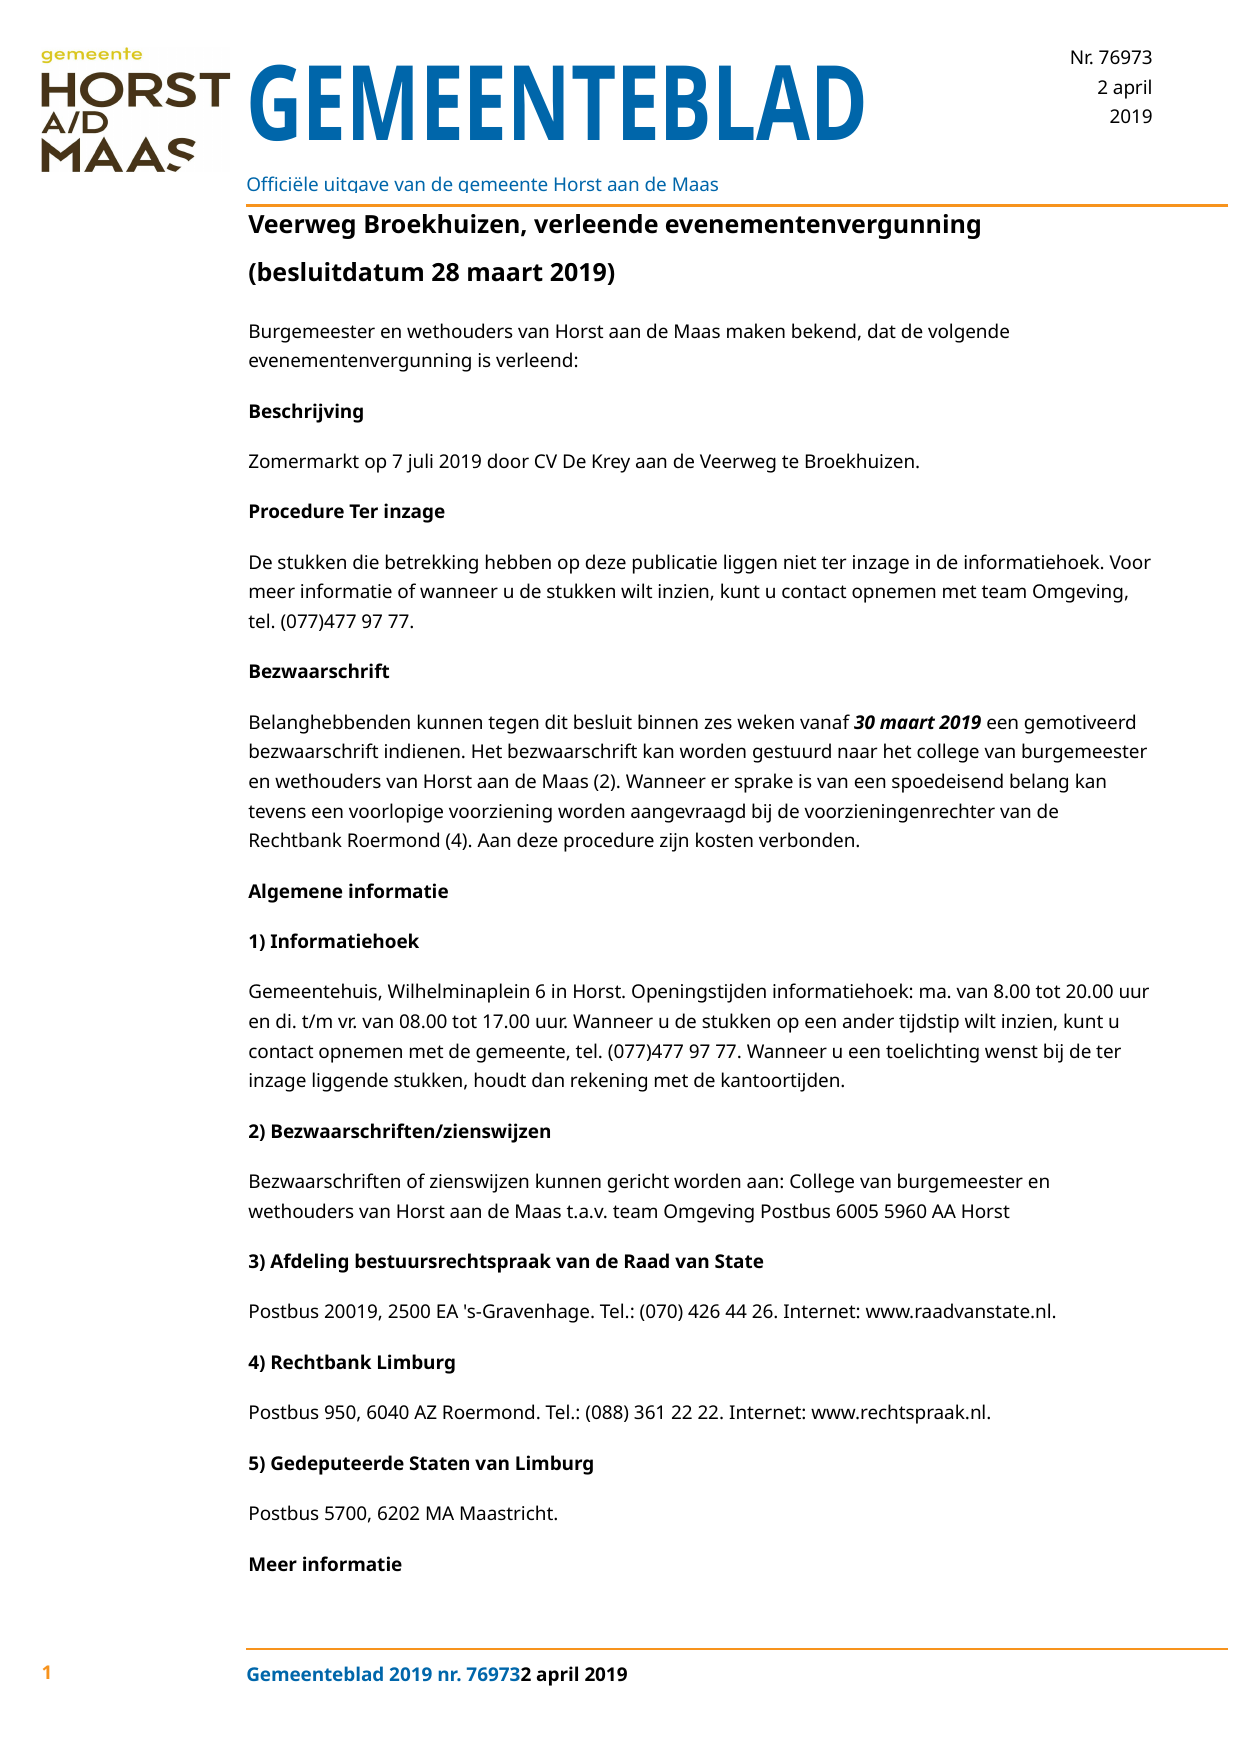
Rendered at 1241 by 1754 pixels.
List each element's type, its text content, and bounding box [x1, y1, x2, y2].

text Gemeentehuis, Wilhelminaplein 6 in Horst. Openingstijden informatiehoek: ma. van 8.00 tot 20.00 uur en di. t/m vr. van 08.00 tot 17.00 uur. Wanneer u de stukken op een ander tijdstip wilt inzien, kunt u contact opnemen met de gemeente, tel. (077)477 97 77. Wanneer u een toelichting wenst bij de ter inzage liggende stukken, houdt dan rekening met de kantoortijden. [248, 979, 1152, 1093]
text Procedure Ter inzage [248, 499, 1152, 524]
text 5) Gedeputeerde Staten van Limburg [248, 1450, 1152, 1476]
text Postbus 20019, 2500 EA 's-Gravenhage. Tel.: (070) 426 44 26. Internet: www.raadvanstate.nl. [248, 1299, 1152, 1324]
text De stukken die betrekking hebben op deze publicatie liggen niet ter inzage in de informatiehoek. Voor meer informatie of wanneer u de stukken wilt inzien, kunt u contact opnemen met team Omgeving, tel. (077)477 97 77. [248, 549, 1152, 634]
text Beschrijving [248, 398, 1152, 424]
text Meer informatie [248, 1551, 1152, 1577]
picture [41, 47, 231, 172]
text Zomermarkt op 7 juli 2019 door CV De Krey aan de Veerweg te Broekhuizen. [248, 448, 1152, 474]
text 2) Bezwaarschriften/zienswijzen [248, 1118, 1152, 1144]
text 1) Informatiehoek [248, 928, 1152, 954]
text Bezwaarschrift [248, 659, 1152, 684]
text 4) Rechtbank Limburg [248, 1349, 1152, 1375]
text Veerweg Broekhuizen, verleende evenementenvergunning (besluitdatum 28 maart 2019) [248, 207, 1152, 288]
text Belanghebbenden kunnen tegen dit besluit binnen zes weken vanaf 30 maart 2019 een gemotiveerd bezwaarschrift indienen. Het bezwaarschrift kan worden gestuurd naar het college van burgemeester en wethouders van Horst aan de Maas (2). Wanneer er sprake is van een spoedeisend belang kan tevens een voorlopige voorziening worden aangevraagd bij de voorzieningenrechter van de Rechtbank Roermond (4). Aan deze procedure zijn kosten verbonden. [248, 709, 1152, 853]
text 3) Afdeling bestuursrechtspraak van de Raad van State [248, 1248, 1152, 1274]
text Postbus 950, 6040 AZ Roermond. Tel.: (088) 361 22 22. Internet: www.rechtspraak.nl. [248, 1399, 1152, 1425]
text Burgemeester en wethouders van Horst aan de Maas maken bekend, dat de volgende evenementenvergunning is verleend: [248, 318, 1152, 373]
text Postbus 5700, 6202 MA Maastricht. [248, 1500, 1152, 1526]
text Bezwaarschriften of zienswijzen kunnen gericht worden aan: College van burgemeester en wethouders van Horst aan de Maas t.a.v. team Omgeving Postbus 6005 5960 AA Horst [248, 1168, 1152, 1224]
text Algemene informatie [248, 878, 1152, 904]
